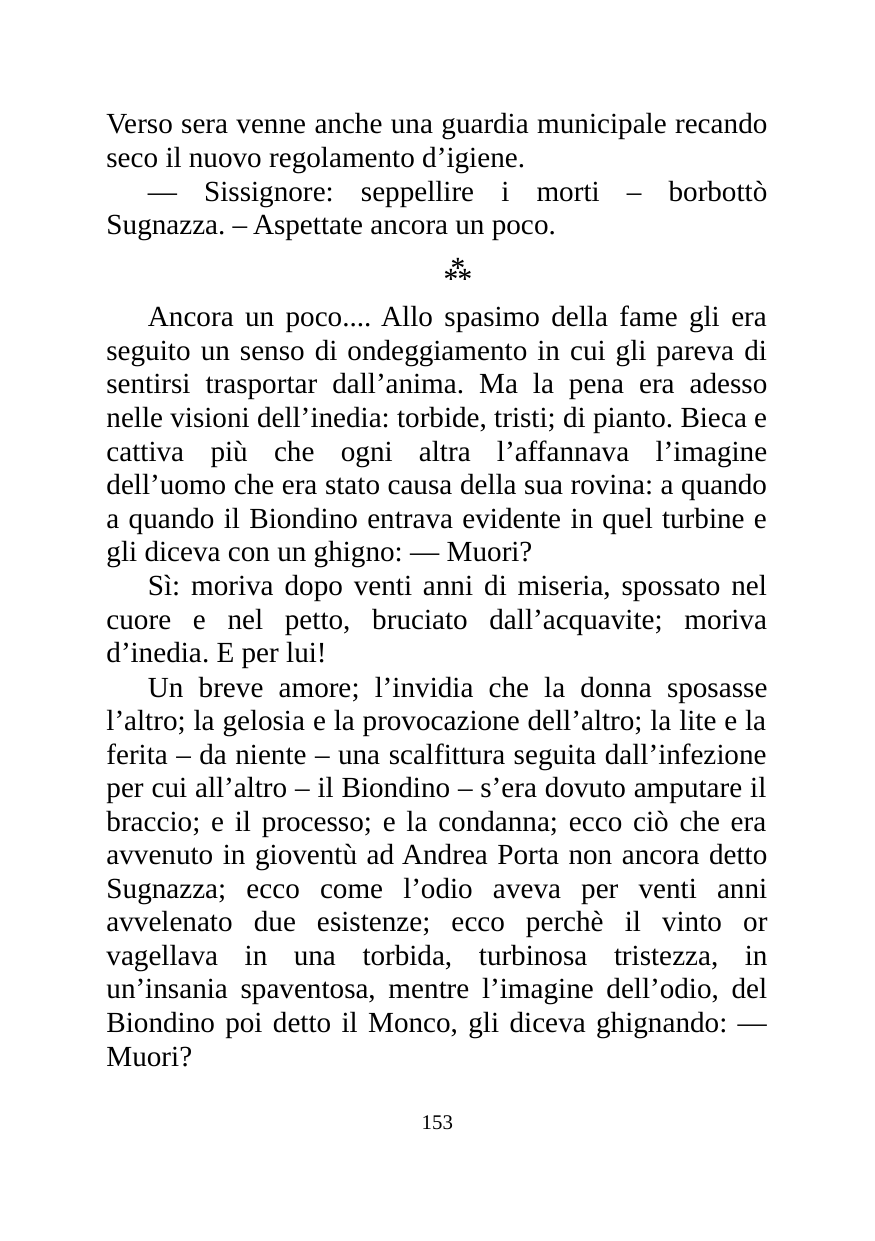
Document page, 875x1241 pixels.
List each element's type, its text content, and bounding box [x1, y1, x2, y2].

text — Sissignore: seppellire i morti – borbottò Sugnazza. – Aspettate ancora un poco. [106, 174, 768, 241]
text ⁂ [106, 253, 768, 287]
text Ancora un poco.... Allo spasimo della fame gli era seguito un senso di ondeggiamento in cui gli pareva di sentirsi trasportar dall’anima. Ma la pena era adesso nelle visioni dell’inedia: torbide, tristi; di pianto. Bieca e cattiva più che ogni altra l’affannava l’imagine dell’uomo che era stato causa della sua rovina: a quando a quando il Biondino entrava evidente in quel turbine e gli diceva con un ghigno: — Muori? [106, 299, 768, 568]
text Un breve amore; l’invidia che la donna sposasse l’altro; la gelosia e la provocazione dell’altro; la lite e la ferita – da niente – una scalfittura seguita dall’infezione per cui all’altro – il Biondino – s’era dovuto amputare il braccio; e il processo; e la condanna; ecco ciò che era avvenuto in gioventù ad Andrea Porta non ancora detto Sugnazza; ecco come l’odio aveva per venti anni avvelenato due esistenze; ecco perchè il vinto or vagellava in una torbida, turbinosa tristezza, in un’insania spaventosa, mentre l’imagine dell’odio, del Biondino poi detto il Monco, gli diceva ghignando: — Muori? [106, 670, 768, 1072]
text Sì: moriva dopo venti anni di miseria, spossato nel cuore e nel petto, bruciato dall’acquavite; moriva d’inedia. E per lui! [106, 568, 768, 669]
text Verso sera venne anche una guardia municipale recando seco il nuovo regolamento d’igiene. [106, 106, 768, 173]
